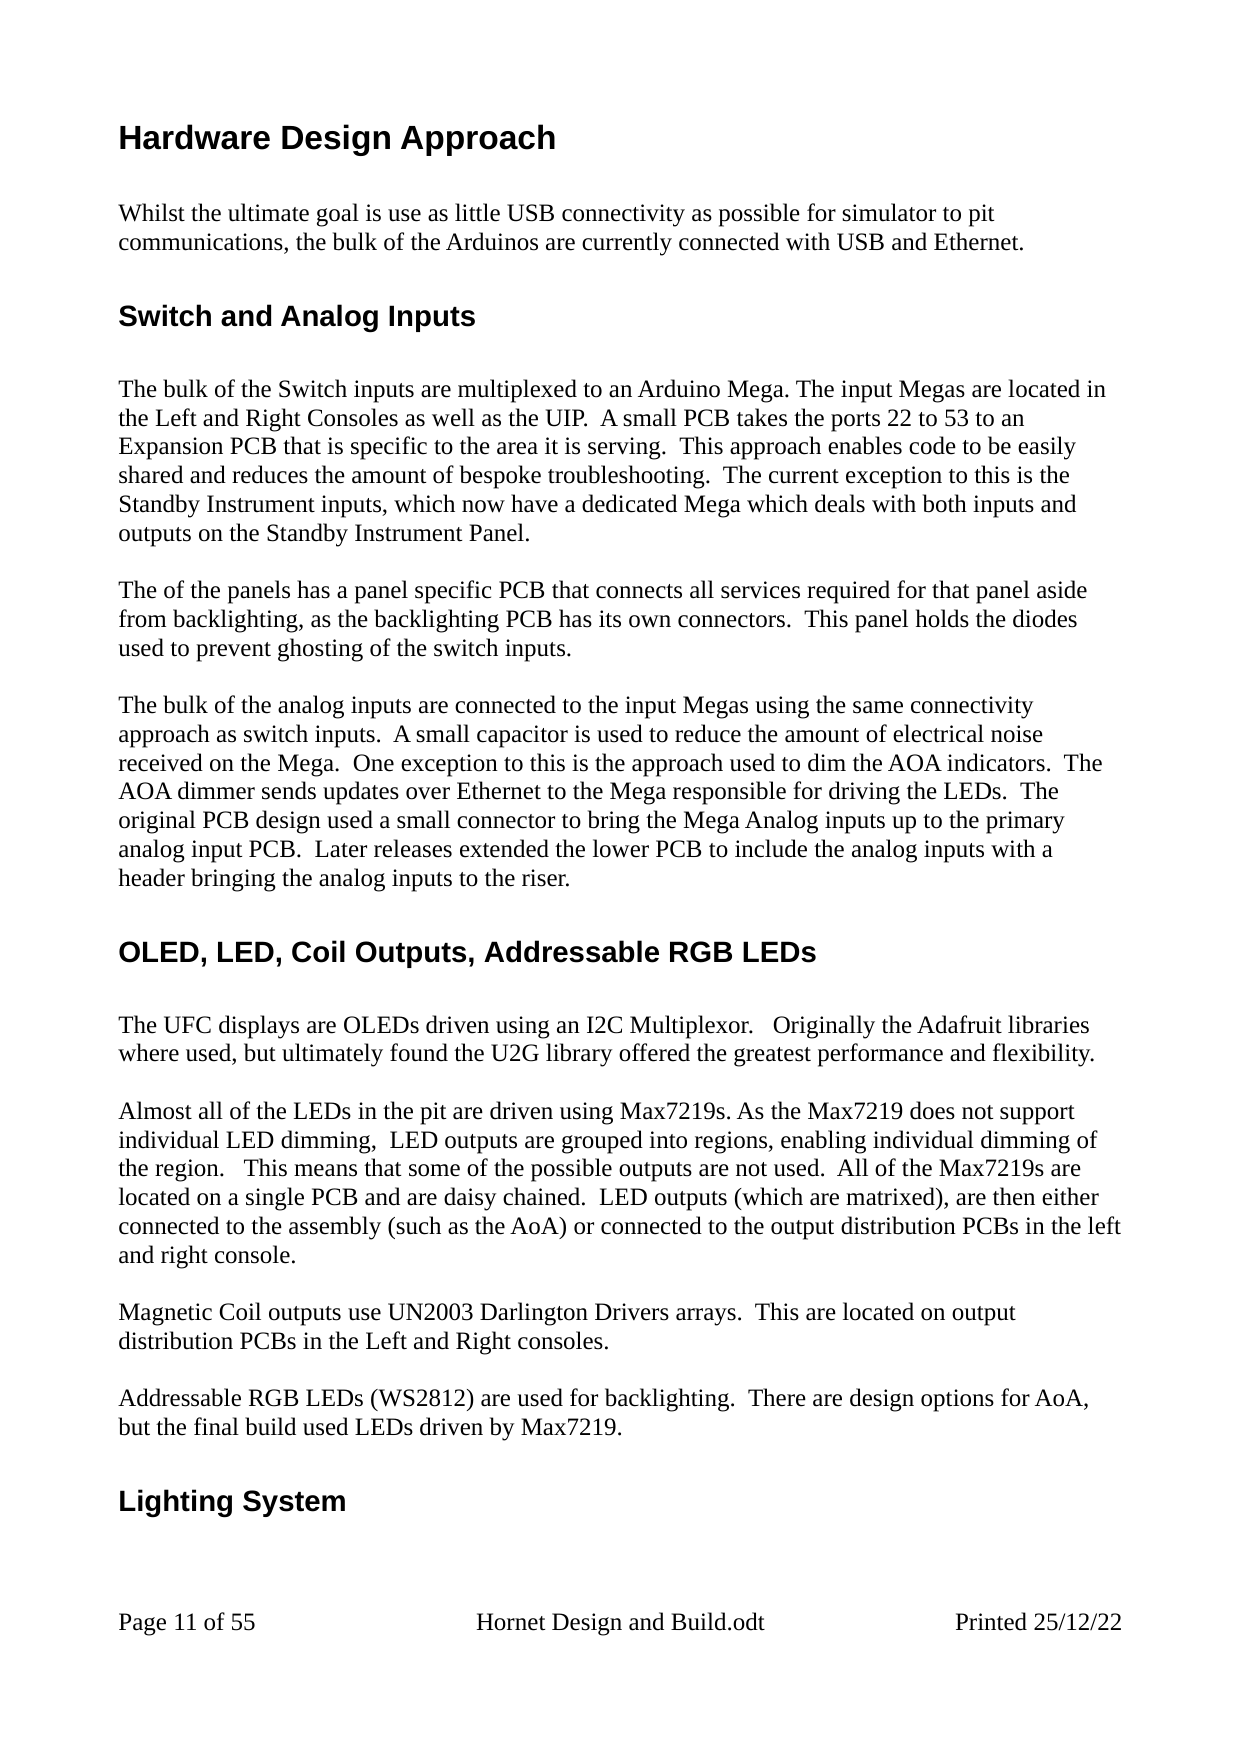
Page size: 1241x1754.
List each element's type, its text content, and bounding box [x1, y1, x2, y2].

text Almost all of the LEDs in the pit are driven using Max7219s. As the Max7219 does not support individual LED dimming, LED outputs are grouped into regions, enabling individual dimming of the region. This means that some of the possible outputs are not used. All of the Max7219s are located on a single PCB and are daisy chained. LED outputs (which are matrixed), are then either connected to the assembly (such as the AoA) or connected to the output distribution PCBs in the left and right console. [118, 1096, 1122, 1268]
subtitle Lighting System [118, 1484, 1122, 1518]
text Magnetic Coil outputs use UN2003 Darlington Drivers arrays. This are located on output distribution PCBs in the Left and Right consoles. [118, 1297, 1122, 1355]
text Addressable RGB LEDs (WS2812) are used for backlighting. There are design options for AoA, but the final build used LEDs driven by Max7219. [118, 1383, 1122, 1441]
subtitle OLED, LED, Coil Outputs, Addressable RGB LEDs [118, 935, 1122, 968]
text The UFC displays are OLEDs driven using an I2C Multiplexor. Originally the Adafruit libraries where used, but ultimately found the U2G library offered the greatest performance and flexibility. [118, 1010, 1122, 1067]
subtitle Switch and Analog Inputs [118, 299, 1122, 333]
text The bulk of the Switch inputs are multiplexed to an Arduino Mega. The input Megas are located in the Left and Right Consoles as well as the UIP. A small PCB takes the ports 22 to 53 to an Expansion PCB that is specific to the area it is serving. This approach enables code to be easily shared and reduces the amount of bespoke troubleshooting. The current exception to this is the Standby Instrument inputs, which now have a dedicated Mega which deals with both inputs and outputs on the Standby Instrument Panel. [118, 374, 1122, 546]
text Whilst the ultimate goal is use as little USB connectivity as possible for simulator to pit communications, the bulk of the Arduinos are currently connected with USB and Ethernet. [118, 198, 1122, 256]
text The of the panels has a panel specific PCB that connects all services required for that panel aside from backlighting, as the backlighting PCB has its own connectors. This panel holds the diodes used to prevent ghosting of the switch inputs. [118, 575, 1122, 661]
text The bulk of the analog inputs are connected to the input Megas using the same connectivity approach as switch inputs. A small capacitor is used to reduce the amount of electrical noise received on the Mega. One exception to this is the approach used to dim the AOA indicators. The AOA dimmer sends updates over Ethernet to the Mega responsible for driving the LEDs. The original PCB design used a small connector to bring the Mega Analog inputs up to the primary analog input PCB. Later releases extended the lower PCB to include the analog inputs with a header bringing the analog inputs to the riser. [118, 690, 1122, 891]
subtitle Hardware Design Approach [118, 118, 1122, 157]
